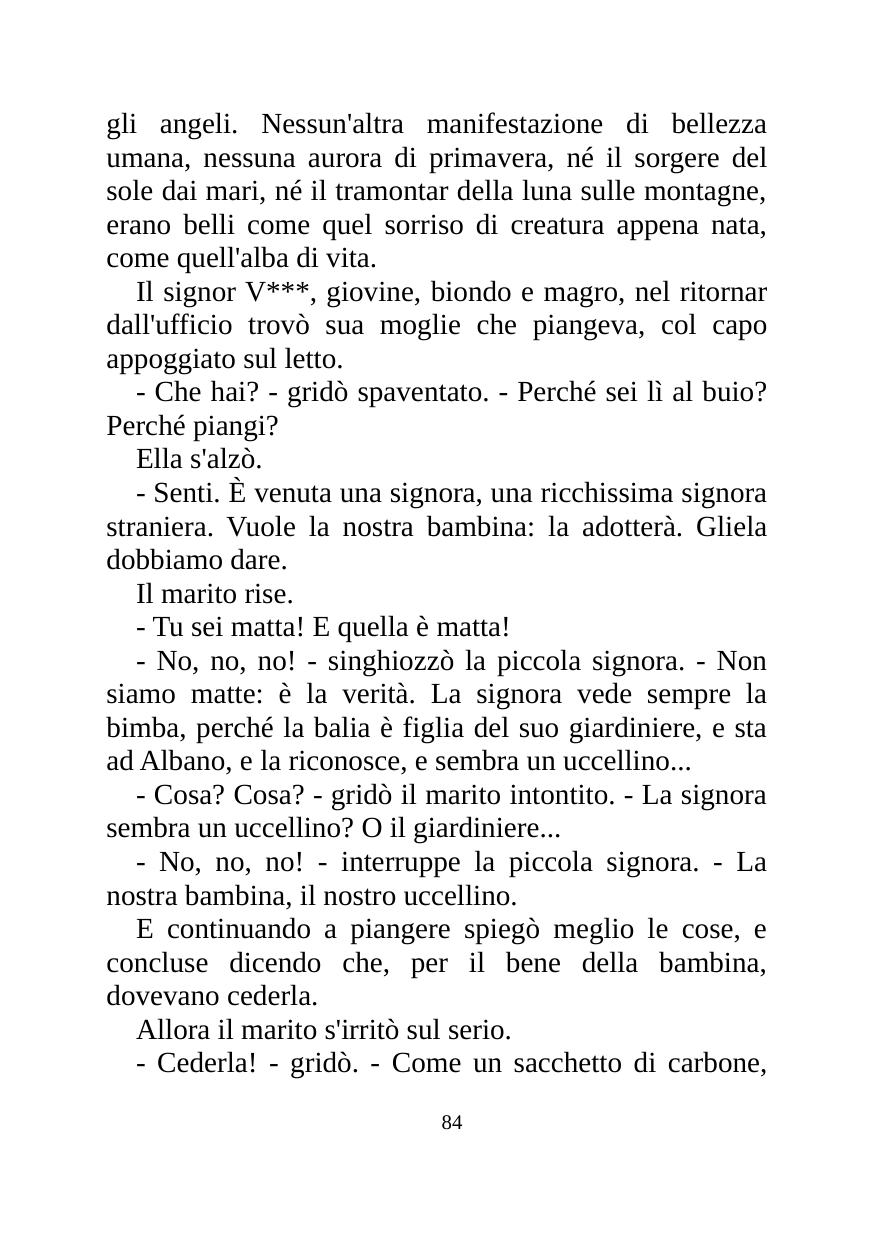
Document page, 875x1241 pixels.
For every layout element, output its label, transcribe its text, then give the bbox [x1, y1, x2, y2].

text Allora il marito s'irritò sul serio. [106, 1012, 768, 1045]
text - Cederla! - gridò. - Come un sacchetto di carbone, [106, 1045, 768, 1079]
text - No, no, no! - singhiozzò la piccola signora. - Non siamo matte: è la verità. La signora vede sempre la bimba, perché la balia è figlia del suo giardiniere, e sta ad Albano, e la riconosce, e sembra un uccellino... [106, 643, 768, 777]
text Il marito rise. [106, 576, 768, 609]
text Ella s'alzò. [106, 442, 768, 475]
text Il signor V***, giovine, biondo e magro, nel ritornar dall'ufficio trovò sua moglie che piangeva, col capo appoggiato sul letto. [106, 274, 768, 374]
text E continuando a piangere spiegò meglio le cose, e concluse dicendo che, per il bene della bambina, dovevano cederla. [106, 911, 768, 1012]
text - Che hai? - gridò spaventato. - Perché sei lì al buio? Perché piangi? [106, 374, 768, 442]
text gli angeli. Nessun'altra manifestazione di bellezza umana, nessuna aurora di primavera, né il sorgere del sole dai mari, né il tramontar della luna sulle montagne, erano belli come quel sorriso di creatura appena nata, come quell'alba di vita. [106, 106, 768, 274]
text - Senti. È venuta una signora, una ricchissima signora straniera. Vuole la nostra bambina: la adotterà. Gliela dobbiamo dare. [106, 475, 768, 576]
text - Cosa? Cosa? - gridò il marito intontito. - La signora sembra un uccellino? O il giardiniere... [106, 777, 768, 844]
text - Tu sei matta! E quella è matta! [106, 609, 768, 643]
text - No, no, no! - interruppe la piccola signora. - La nostra bambina, il nostro uccellino. [106, 844, 768, 911]
